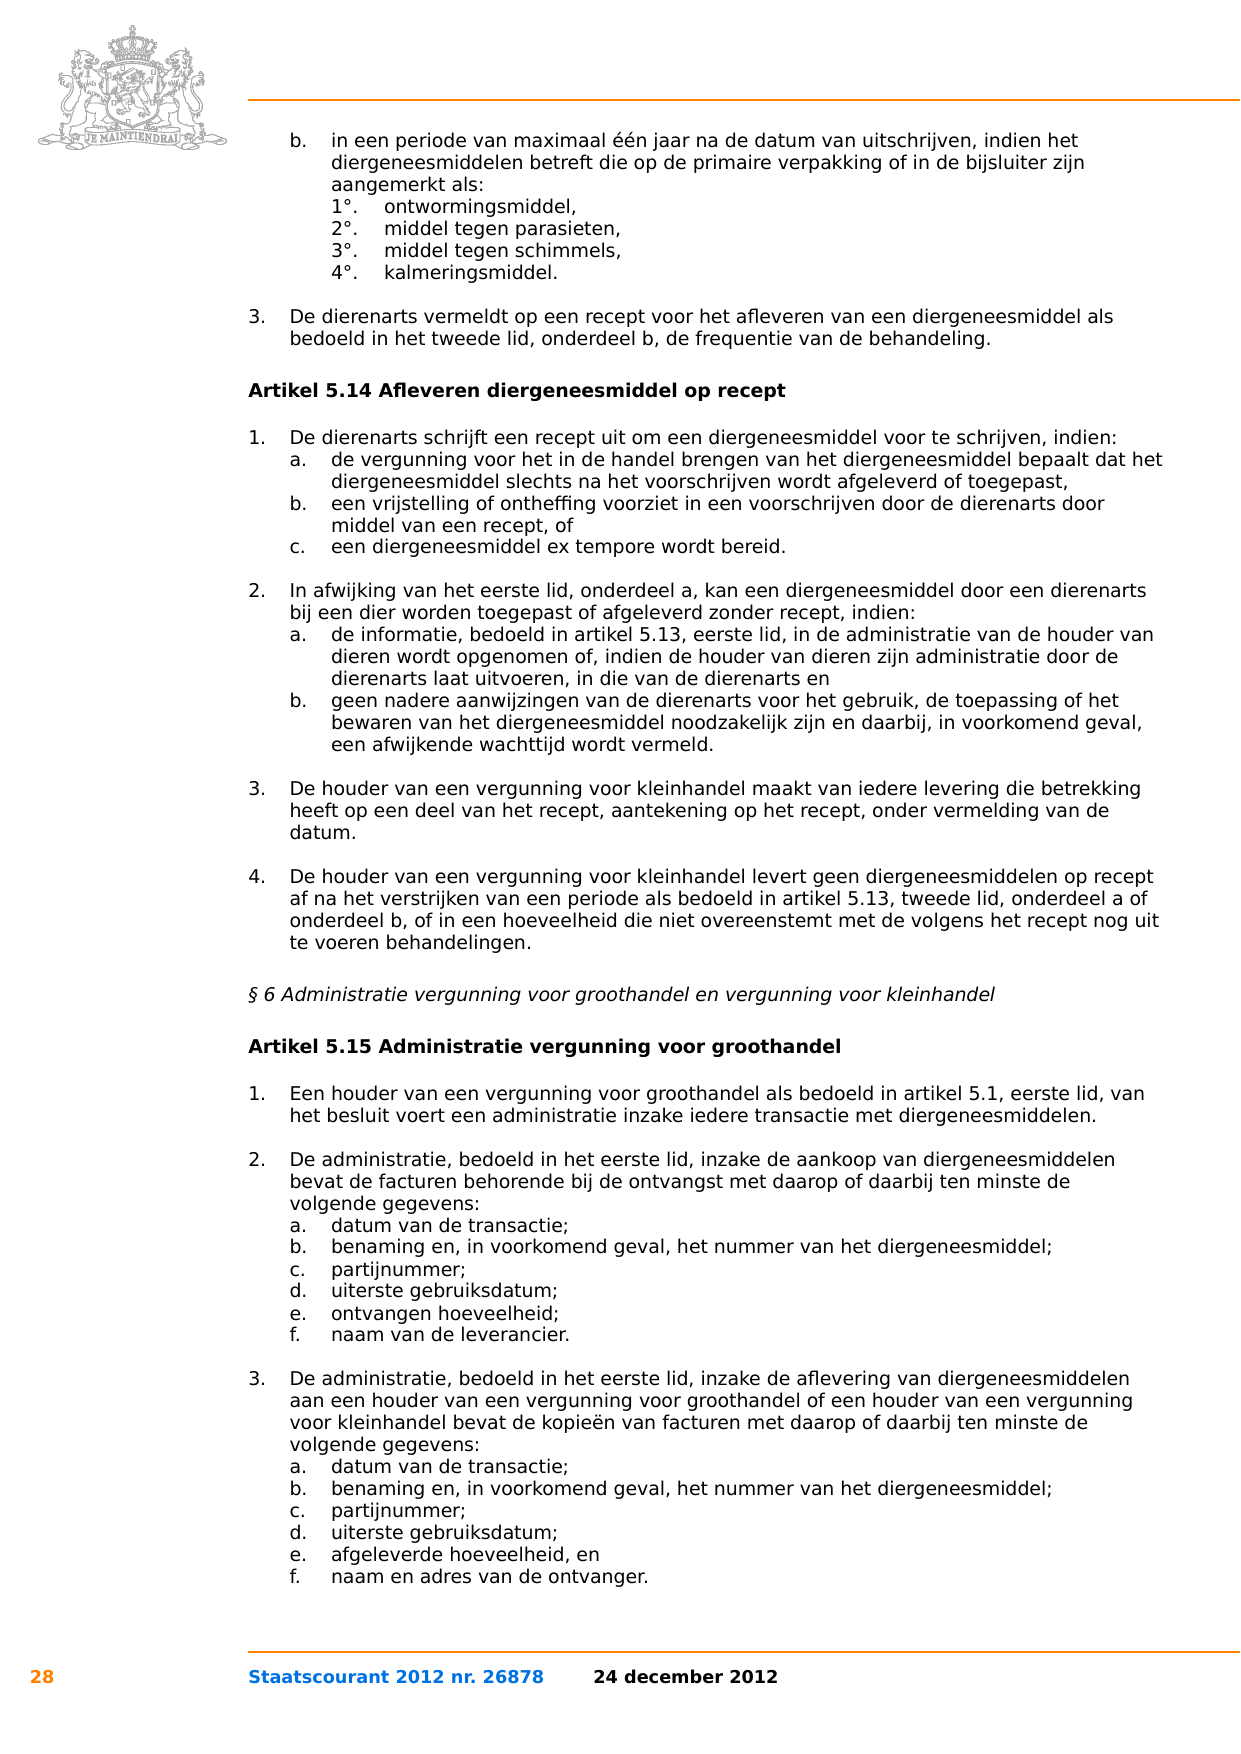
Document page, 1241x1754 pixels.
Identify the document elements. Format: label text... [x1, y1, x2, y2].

text c. partijnummer; [289, 1500, 1163, 1522]
text 2°. middel tegen parasieten, [331, 218, 1163, 240]
text 3. De administratie, bedoeld in het eerste lid, inzake de aflevering van diergeneesmiddelen aan een houder van een vergunning voor groothandel of een houder van een vergunning voor kleinhandel bevat de kopieën van facturen met daarop of daarbij ten minste de volgende gegevens: [248, 1368, 1163, 1456]
text 3°. middel tegen schimmels, [331, 240, 1163, 262]
text 3. De dierenarts vermeldt op een recept voor het afleveren van een diergeneesmiddel als bedoeld in het tweede lid, onderdeel b, de frequentie van de behandeling. [248, 306, 1163, 349]
text c. partijnummer; [289, 1258, 1163, 1280]
text 2. De administratie, bedoeld in het eerste lid, inzake de aankoop van diergeneesmiddelen bevat de facturen behorende bij de ontvangst met daarop of daarbij ten minste de volgende gegevens: [248, 1148, 1163, 1214]
text b. in een periode van maximaal één jaar na de datum van uitschrijven, indien het diergeneesmiddelen betreft die op de primaire verpakking of in de bijsluiter zijn aangemerkt als: [289, 130, 1163, 196]
text 1°. ontwormingsmiddel, [331, 196, 1163, 218]
text b. geen nadere aanwijzingen van de dierenarts voor het gebruik, de toepassing of het bewaren van het diergeneesmiddel noodzakelijk zijn en daarbij, in voorkomend geval, een afwijkende wachttijd wordt vermeld. [289, 690, 1163, 756]
text a. de vergunning voor het in de handel brengen van het diergeneesmiddel bepaalt dat het diergeneesmiddel slechts na het voorschrijven wordt afgeleverd of toegepast, [289, 448, 1163, 492]
text 2. In afwijking van het eerste lid, onderdeel a, kan een diergeneesmiddel door een dierenarts bij een dier worden toegepast of afgeleverd zonder recept, indien: [248, 580, 1163, 624]
text b. benaming en, in voorkomend geval, het nummer van het diergeneesmiddel; [289, 1478, 1163, 1500]
text f. naam en adres van de ontvanger. [289, 1566, 1163, 1588]
text f. naam van de leverancier. [289, 1324, 1163, 1346]
text e. afgeleverde hoeveelheid, en [289, 1544, 1163, 1566]
text b. benaming en, in voorkomend geval, het nummer van het diergeneesmiddel; [289, 1236, 1163, 1258]
text c. een diergeneesmiddel ex tempore wordt bereid. [289, 536, 1163, 558]
text a. de informatie, bedoeld in artikel 5.13, eerste lid, in de administratie van de houder van dieren wordt opgenomen of, indien de houder van dieren zijn administratie door de dierenarts laat uitvoeren, in die van de dierenarts en [289, 624, 1163, 690]
text 1. De dierenarts schrijft een recept uit om een diergeneesmiddel voor te schrijven, indien: [248, 427, 1163, 448]
subtitle Artikel 5.15 Administratie vergunning voor groothandel [248, 1036, 1163, 1058]
text d. uiterste gebruiksdatum; [289, 1522, 1163, 1544]
subtitle Artikel 5.14 Afleveren diergeneesmiddel op recept [248, 379, 1163, 402]
text 4°. kalmeringsmiddel. [331, 262, 1163, 284]
subtitle § 6 Administratie vergunning voor groothandel en vergunning voor kleinhandel [248, 984, 1163, 1006]
picture [38, 25, 227, 150]
text b. een vrijstelling of ontheffing voorziet in een voorschrijven door de dierenarts door middel van een recept, of [289, 492, 1163, 536]
text 4. De houder van een vergunning voor kleinhandel levert geen diergeneesmiddelen op recept af na het verstrijken van een periode als bedoeld in artikel 5.13, tweede lid, onderdeel a of onderdeel b, of in een hoeveelheid die niet overeenstemt met de volgens het recept nog uit te voeren behandelingen. [248, 866, 1163, 954]
text a. datum van de transactie; [289, 1456, 1163, 1478]
text e. ontvangen hoeveelheid; [289, 1302, 1163, 1324]
text d. uiterste gebruiksdatum; [289, 1280, 1163, 1302]
text 3. De houder van een vergunning voor kleinhandel maakt van iedere levering die betrekking heeft op een deel van het recept, aantekening op het recept, onder vermelding van de datum. [248, 778, 1163, 844]
text a. datum van de transactie; [289, 1214, 1163, 1236]
text 1. Een houder van een vergunning voor groothandel als bedoeld in artikel 5.1, eerste lid, van het besluit voert een administratie inzake iedere transactie met diergeneesmiddelen. [248, 1083, 1163, 1127]
